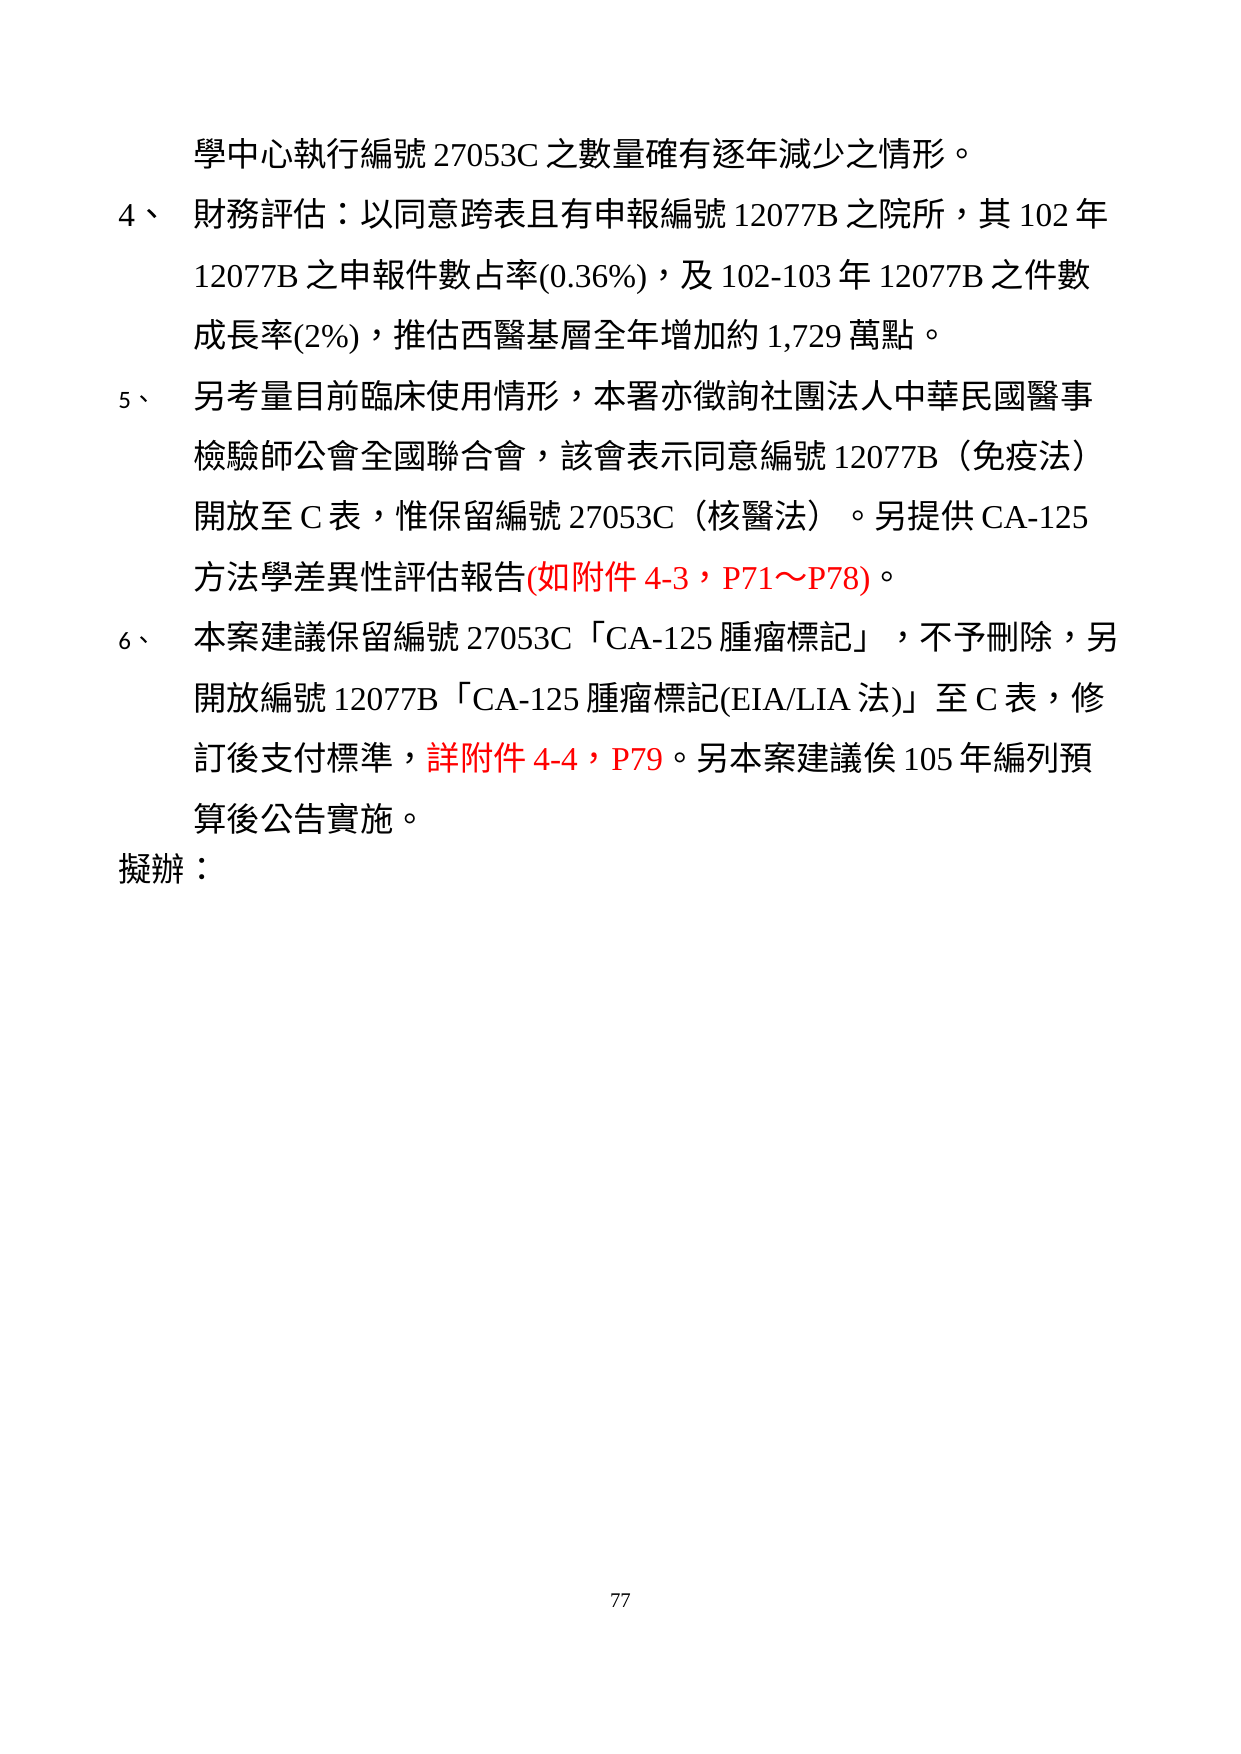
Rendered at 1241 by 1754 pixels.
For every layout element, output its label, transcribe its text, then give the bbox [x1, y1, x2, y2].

text 擬辦： [118, 843, 1122, 891]
list 學中心執行編號27053C之數量確有逐年減少之情形。 [118, 118, 1122, 178]
list 另考量目前臨床使用情形，本署亦徵詢社團法人中華民國醫事檢驗師公會全國聯合會，該會表示同意編號12077B（免疫法）開放至C表，惟保留編號27053C（核醫法）。另提供CA-125方法學差異性評估報告(如附件4-3，P71～P78)。 [118, 360, 1122, 601]
list 本案建議保留編號27053C「CA-125腫瘤標記」，不予刪除，另開放編號12077B「CA-125腫瘤標記(EIA/LIA法)」至C表，修訂後支付標準，詳附件4-4，P79。另本案建議俟105年編列預算後公告實施。 [118, 601, 1122, 843]
list 財務評估：以同意跨表且有申報編號12077B之院所，其102年12077B之申報件數占率(0.36%)，及102-103年12077B之件數成長率(2%)，推估西醫基層全年增加約1,729萬點。 [118, 178, 1122, 360]
